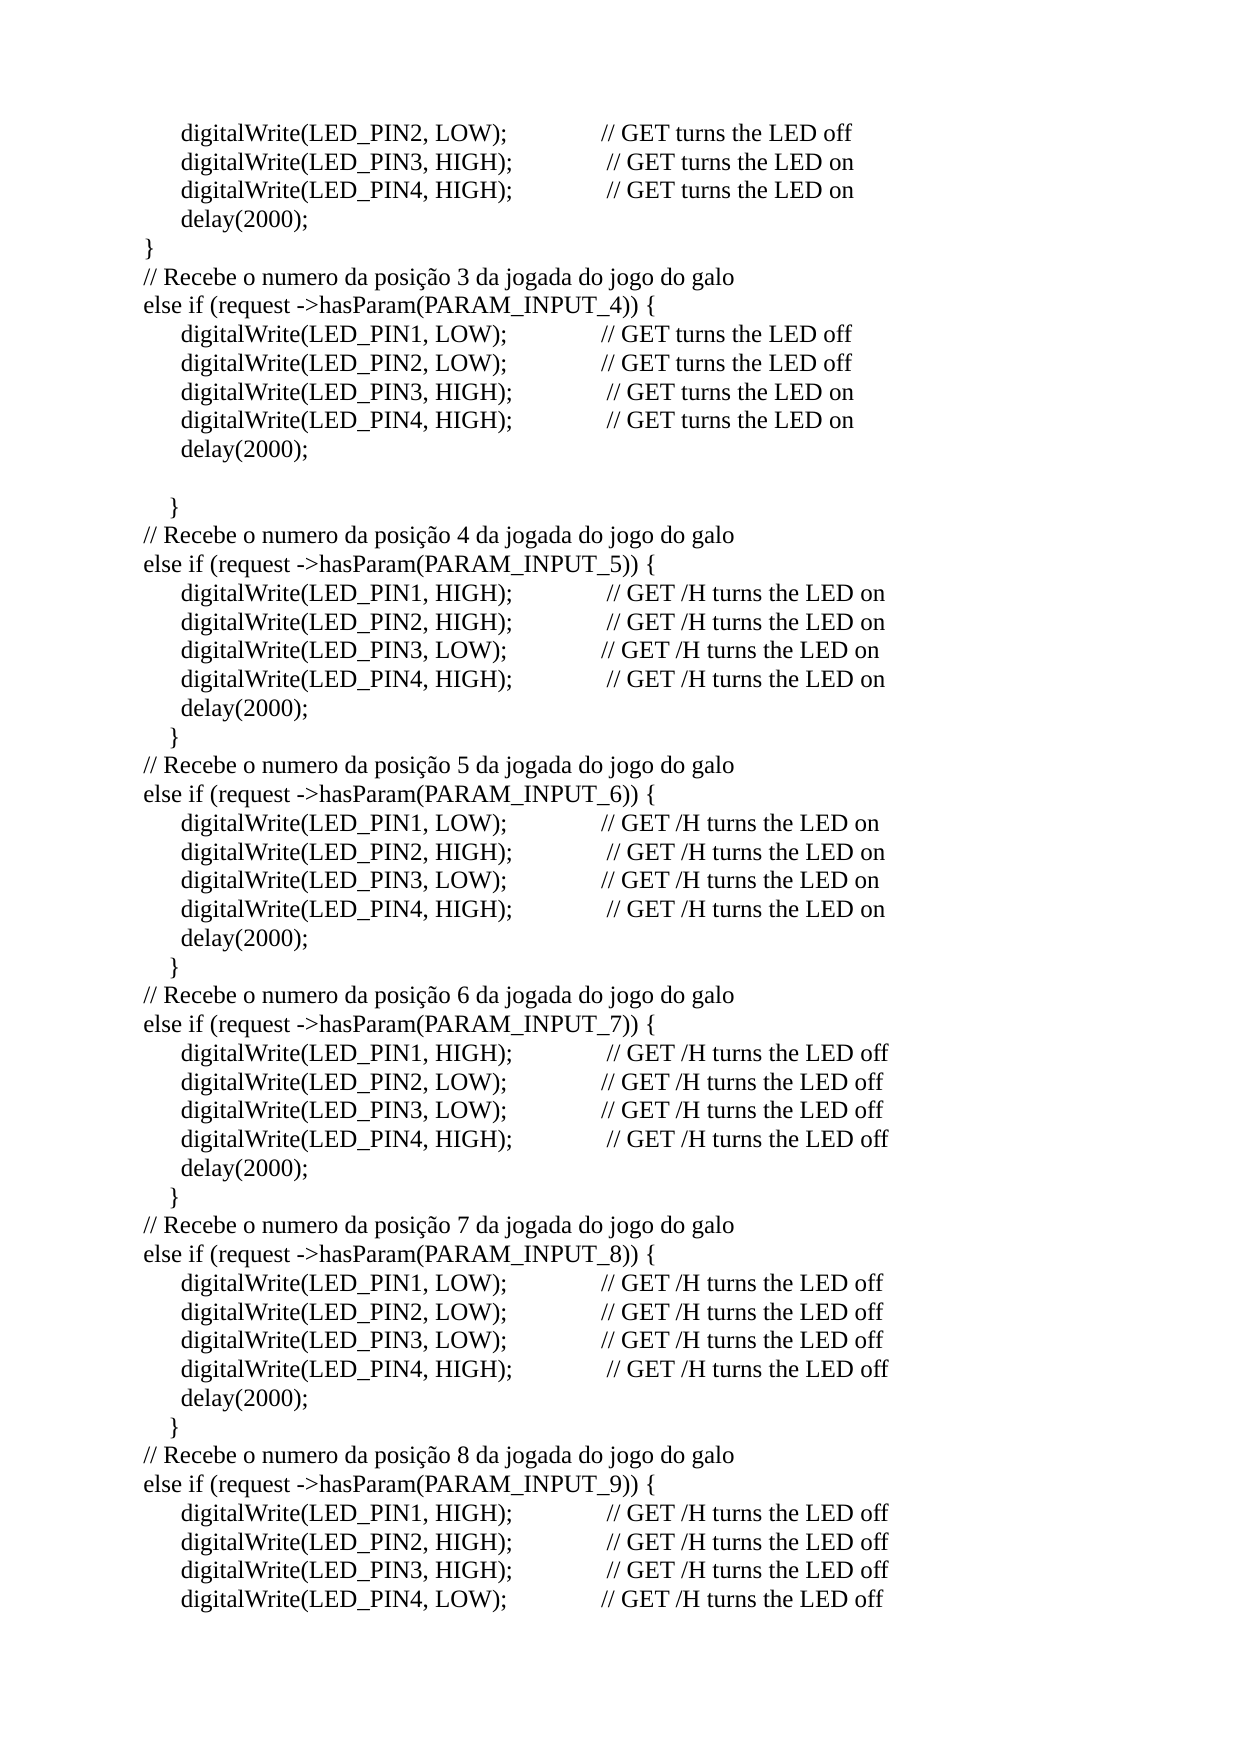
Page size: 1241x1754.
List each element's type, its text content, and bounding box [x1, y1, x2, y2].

text // Recebe o numero da posição 3 da jogada do jogo do galo [118, 262, 1122, 291]
text digitalWrite(LED_PIN2, HIGH); // GET /H turns the LED on [118, 607, 1122, 636]
text delay(2000); [118, 434, 1122, 463]
text } [118, 1412, 1122, 1441]
text delay(2000); [118, 693, 1122, 722]
text digitalWrite(LED_PIN1, LOW); // GET turns the LED off [118, 319, 1122, 348]
text digitalWrite(LED_PIN2, HIGH); // GET /H turns the LED on [118, 837, 1122, 866]
text digitalWrite(LED_PIN1, HIGH); // GET /H turns the LED on [118, 578, 1122, 607]
text digitalWrite(LED_PIN1, HIGH); // GET /H turns the LED off [118, 1038, 1122, 1067]
text digitalWrite(LED_PIN4, LOW); // GET /H turns the LED off [118, 1584, 1122, 1613]
text digitalWrite(LED_PIN2, LOW); // GET turns the LED off [118, 348, 1122, 377]
text digitalWrite(LED_PIN2, LOW); // GET /H turns the LED off [118, 1297, 1122, 1326]
text } [118, 722, 1122, 751]
text digitalWrite(LED_PIN1, LOW); // GET /H turns the LED on [118, 808, 1122, 837]
text digitalWrite(LED_PIN2, HIGH); // GET /H turns the LED off [118, 1527, 1122, 1556]
text else if (request ->hasParam(PARAM_INPUT_9)) { [118, 1469, 1122, 1498]
text digitalWrite(LED_PIN4, HIGH); // GET /H turns the LED on [118, 664, 1122, 693]
text else if (request ->hasParam(PARAM_INPUT_4)) { [118, 291, 1122, 319]
text digitalWrite(LED_PIN3, LOW); // GET /H turns the LED on [118, 636, 1122, 664]
text } [118, 233, 1122, 262]
text } [118, 492, 1122, 521]
text else if (request ->hasParam(PARAM_INPUT_7)) { [118, 1009, 1122, 1038]
text digitalWrite(LED_PIN4, HIGH); // GET /H turns the LED off [118, 1124, 1122, 1153]
text // Recebe o numero da posição 8 da jogada do jogo do galo [118, 1441, 1122, 1469]
text digitalWrite(LED_PIN4, HIGH); // GET turns the LED on [118, 176, 1122, 204]
text digitalWrite(LED_PIN4, HIGH); // GET turns the LED on [118, 406, 1122, 434]
text } [118, 952, 1122, 981]
text digitalWrite(LED_PIN4, HIGH); // GET /H turns the LED off [118, 1354, 1122, 1383]
text else if (request ->hasParam(PARAM_INPUT_8)) { [118, 1239, 1122, 1268]
text // Recebe o numero da posição 4 da jogada do jogo do galo [118, 521, 1122, 549]
text digitalWrite(LED_PIN3, LOW); // GET /H turns the LED off [118, 1326, 1122, 1354]
text digitalWrite(LED_PIN3, HIGH); // GET /H turns the LED off [118, 1556, 1122, 1584]
text } [118, 1182, 1122, 1211]
text delay(2000); [118, 923, 1122, 952]
text delay(2000); [118, 1383, 1122, 1412]
text digitalWrite(LED_PIN1, HIGH); // GET /H turns the LED off [118, 1498, 1122, 1527]
text digitalWrite(LED_PIN4, HIGH); // GET /H turns the LED on [118, 894, 1122, 923]
text digitalWrite(LED_PIN2, LOW); // GET turns the LED off [118, 118, 1122, 147]
text digitalWrite(LED_PIN3, LOW); // GET /H turns the LED on [118, 866, 1122, 894]
text digitalWrite(LED_PIN1, LOW); // GET /H turns the LED off [118, 1268, 1122, 1297]
text digitalWrite(LED_PIN2, LOW); // GET /H turns the LED off [118, 1067, 1122, 1096]
text digitalWrite(LED_PIN3, HIGH); // GET turns the LED on [118, 147, 1122, 176]
text else if (request ->hasParam(PARAM_INPUT_5)) { [118, 549, 1122, 578]
text // Recebe o numero da posição 6 da jogada do jogo do galo [118, 981, 1122, 1009]
text delay(2000); [118, 204, 1122, 233]
text digitalWrite(LED_PIN3, LOW); // GET /H turns the LED off [118, 1096, 1122, 1124]
text else if (request ->hasParam(PARAM_INPUT_6)) { [118, 779, 1122, 808]
text // Recebe o numero da posição 7 da jogada do jogo do galo [118, 1211, 1122, 1239]
text digitalWrite(LED_PIN3, HIGH); // GET turns the LED on [118, 377, 1122, 406]
text // Recebe o numero da posição 5 da jogada do jogo do galo [118, 751, 1122, 779]
text delay(2000); [118, 1153, 1122, 1182]
